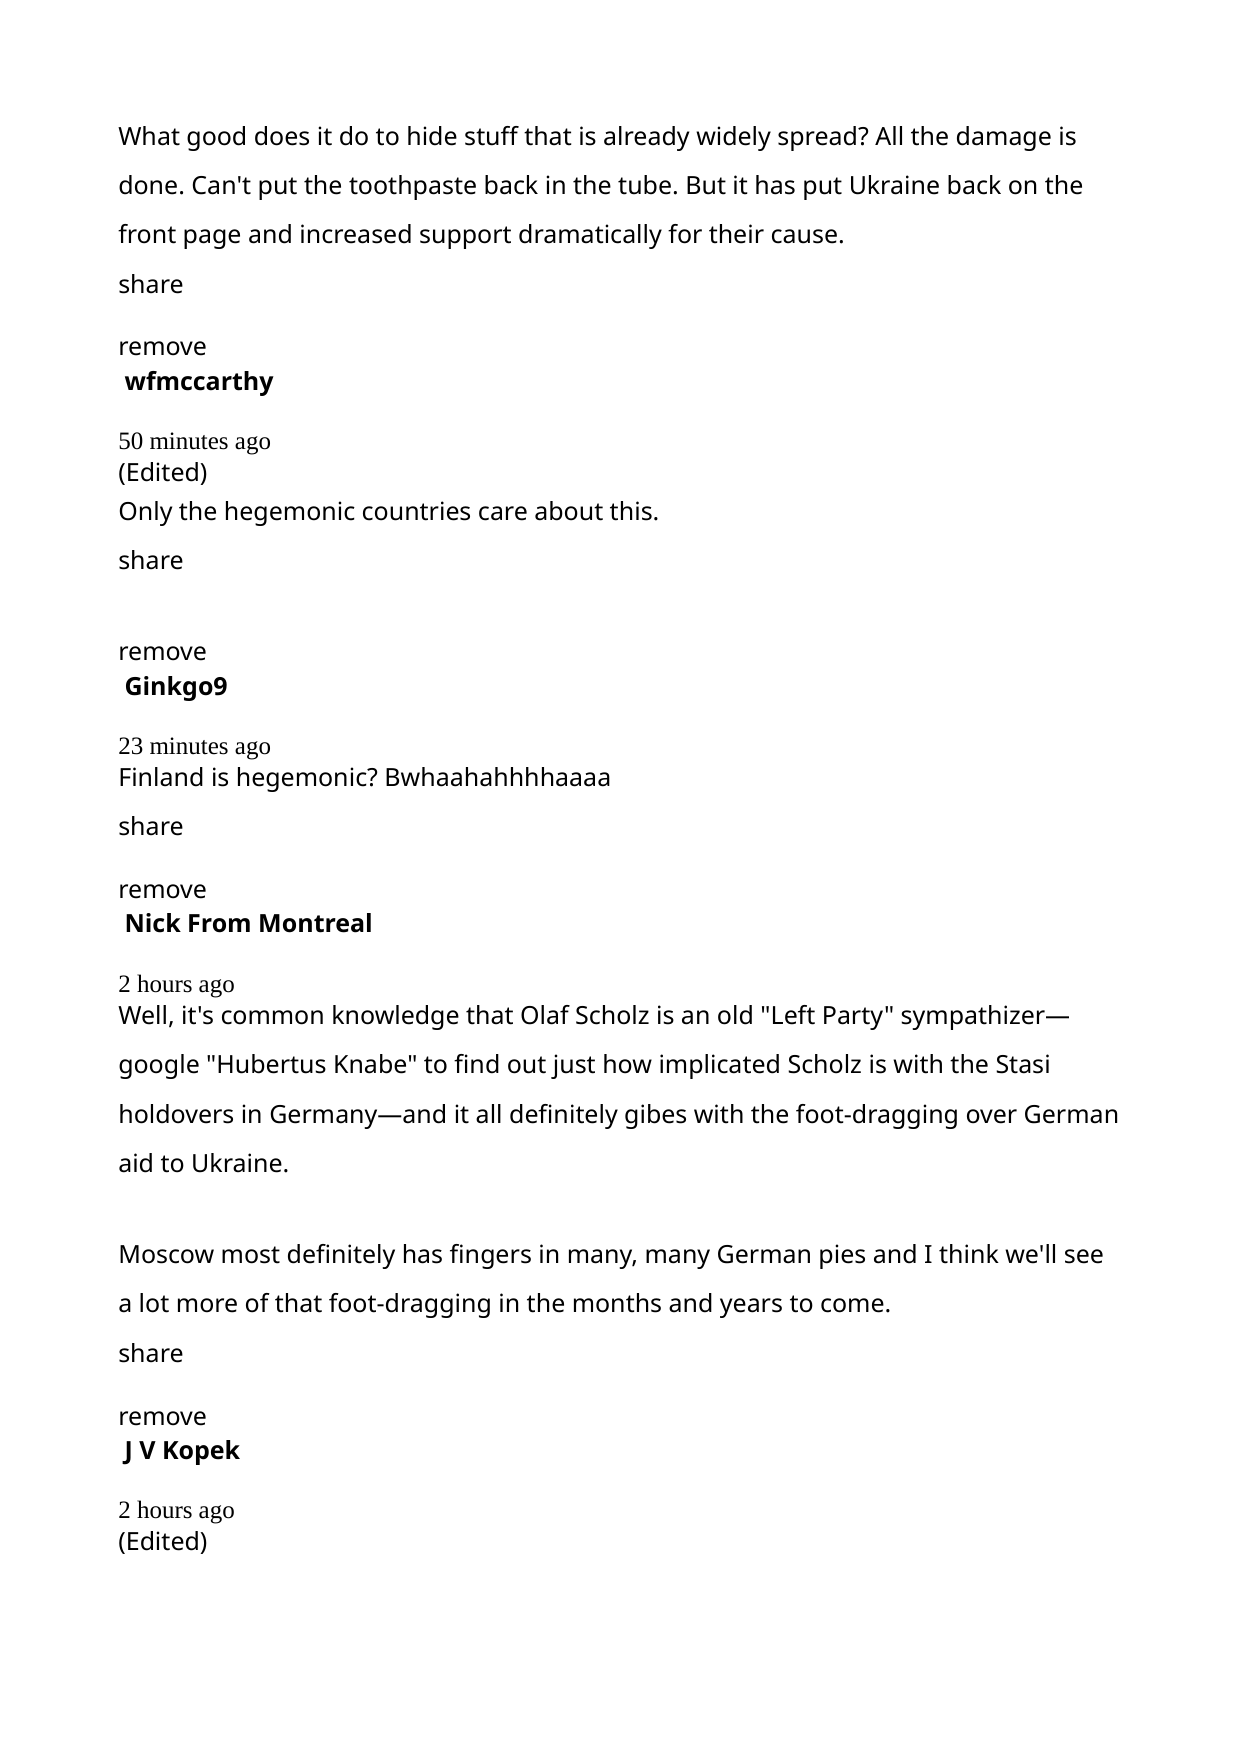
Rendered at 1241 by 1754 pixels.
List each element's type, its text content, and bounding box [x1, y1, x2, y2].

text share [118, 542, 1122, 577]
text 23 minutes ago [118, 731, 1122, 760]
text share [118, 1335, 1122, 1369]
text Moscow most definitely has fingers in many, many German pies and I think we'll see a lot more of that foot-dragging in the months and years to come. [118, 1237, 1122, 1320]
text 50 minutes ago [118, 426, 1122, 455]
text share [118, 266, 1122, 300]
text (Edited) [118, 1524, 1122, 1558]
text Nick From Montreal [124, 906, 1122, 940]
text remove [118, 1398, 1122, 1432]
text share [118, 809, 1122, 843]
text Well, it's common knowledge that Olaf Scholz is an old "Left Party" sympathizer—google "Hubertus Knabe" to find out just how implicated Scholz is with the Stasi holdovers in Germany—and it all definitely gibes with the foot-dragging over German aid to Ukraine. [118, 997, 1122, 1180]
text Only the hegemonic countries care about this. [118, 493, 1122, 527]
text wfmccarthy [124, 363, 1122, 397]
text Finland is hegemonic? Bwhaahahhhhaaaa [118, 760, 1122, 794]
text (Edited) [118, 455, 1122, 489]
text 2 hours ago [118, 1495, 1122, 1524]
text remove [118, 329, 1122, 363]
text What good does it do to hide stuff that is already widely spread? All the damage is done. Can't put the toothpaste back in the tube. But it has put Ukraine back on the front page and increased support dramatically for their cause. [118, 118, 1122, 251]
text J V Kopek [124, 1432, 1122, 1466]
text Ginkgo9 [124, 668, 1122, 702]
text 2 hours ago [118, 969, 1122, 997]
text remove [118, 872, 1122, 906]
text remove [118, 634, 1122, 668]
